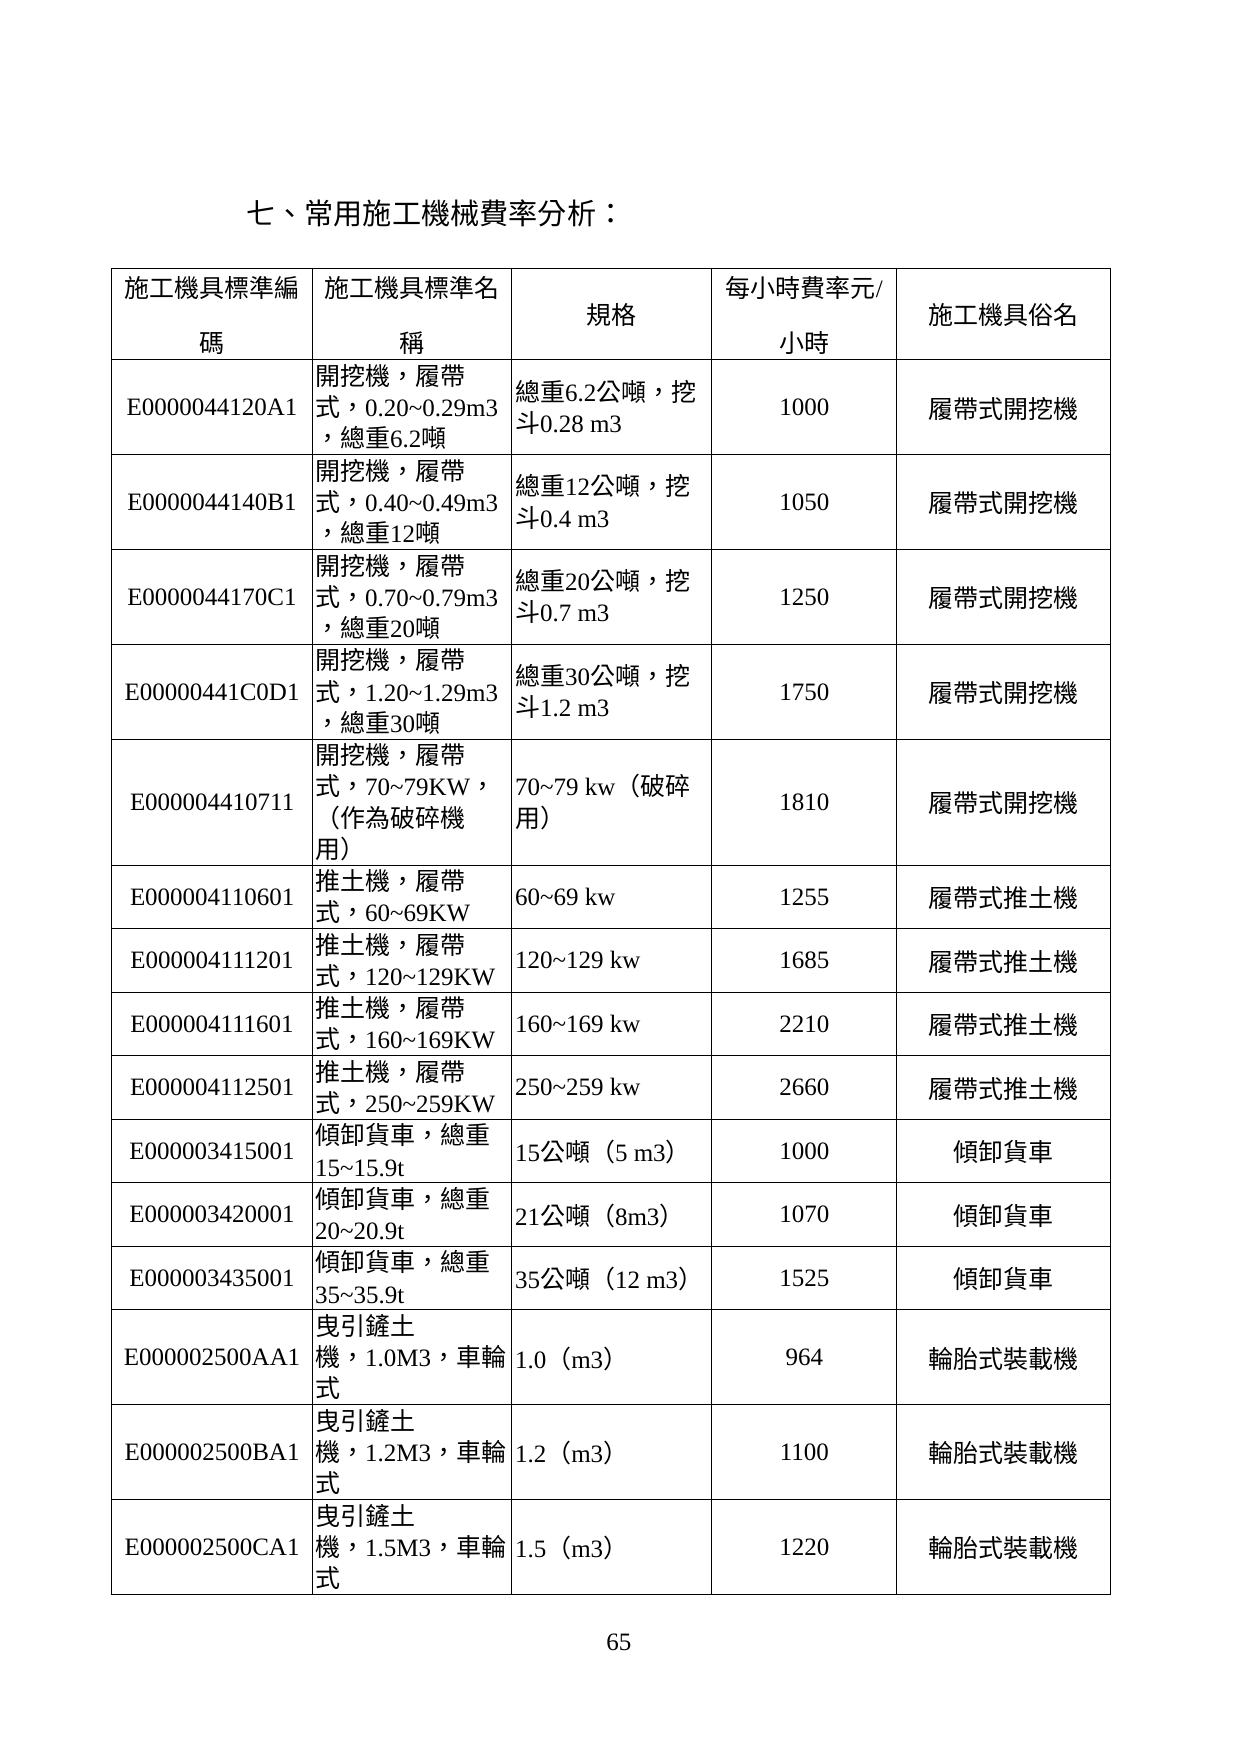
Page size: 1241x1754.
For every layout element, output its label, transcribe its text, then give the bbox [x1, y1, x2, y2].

table_cell 35公噸（12 m3） [512, 1247, 711, 1309]
table_cell 推土機，履帶式，60~69KW [313, 866, 511, 928]
table_cell 總重20公噸，挖斗0.7 m3 [512, 550, 711, 644]
table_cell 15公噸（5 m3） [512, 1120, 711, 1182]
table_cell 總重12公噸，挖斗0.4 m3 [512, 455, 711, 549]
table_cell 傾卸貨車 [897, 1120, 1110, 1182]
table_cell 1250 [712, 550, 896, 644]
table_cell 履帶式推土機 [897, 866, 1110, 928]
table_cell 1750 [712, 645, 896, 738]
table_cell 1100 [712, 1405, 896, 1499]
table_cell 推土機，履帶式，120~129KW [313, 929, 511, 992]
table_cell 開挖機，履帶式，70~79KW，（作為破碎機用） [313, 740, 511, 864]
table_cell 傾卸貨車，總重15~15.9t [313, 1120, 511, 1182]
table_cell 1220 [712, 1500, 896, 1594]
table_cell 總重6.2公噸，挖斗0.28 m3 [512, 360, 711, 454]
table_cell 964 [712, 1310, 896, 1404]
table_cell 21公噸（8m3） [512, 1183, 711, 1246]
table_cell E0000044120A1 [112, 360, 312, 454]
table_cell E0000044140B1 [112, 455, 312, 549]
table_cell 70~79 kw（破碎用） [512, 740, 711, 864]
table_cell 開挖機，履帶式，0.70~0.79m3，總重20噸 [313, 550, 511, 644]
table_cell 曳引鏟土機，1.0M3，車輪式 [313, 1310, 511, 1404]
table_cell 履帶式開挖機 [897, 360, 1110, 454]
table_cell 履帶式推土機 [897, 1056, 1110, 1119]
text 七、常用施工機械費率分析： [246, 174, 1050, 249]
table_header 施工機具標準名稱 [313, 269, 511, 359]
table_cell 1685 [712, 929, 896, 992]
table_cell 1.2（m3） [512, 1405, 711, 1499]
table_cell 1050 [712, 455, 896, 549]
table_cell E000004111201 [112, 929, 312, 992]
table_header 施工機具標準編碼 [112, 269, 312, 359]
table_cell 履帶式開挖機 [897, 550, 1110, 644]
table_cell 輪胎式裝載機 [897, 1405, 1110, 1499]
table_cell 1070 [712, 1183, 896, 1246]
table_cell 開挖機，履帶式，1.20~1.29m3，總重30噸 [313, 645, 511, 738]
table_cell 總重30公噸，挖斗1.2 m3 [512, 645, 711, 738]
table_cell E00000441C0D1 [112, 645, 312, 738]
table_cell E000002500AA1 [112, 1310, 312, 1404]
table_cell E000004410711 [112, 740, 312, 864]
table_cell 開挖機，履帶式，0.40~0.49m3，總重12噸 [313, 455, 511, 549]
table_cell 曳引鏟土機，1.2M3，車輪式 [313, 1405, 511, 1499]
table_cell 1255 [712, 866, 896, 928]
table_cell E000003435001 [112, 1247, 312, 1309]
table_header 施工機具俗名 [897, 269, 1110, 359]
table_cell 推土機，履帶式，250~259KW [313, 1056, 511, 1119]
table_cell 傾卸貨車 [897, 1183, 1110, 1246]
table_cell E000002500BA1 [112, 1405, 312, 1499]
table_cell E000002500CA1 [112, 1500, 312, 1594]
table_cell 1.5（m3） [512, 1500, 711, 1594]
table_cell 傾卸貨車，總重20~20.9t [313, 1183, 511, 1246]
table_cell E000003420001 [112, 1183, 312, 1246]
table_cell 輪胎式裝載機 [897, 1500, 1110, 1594]
table_cell 曳引鏟土機，1.5M3，車輪式 [313, 1500, 511, 1594]
table_header 每小時費率元/小時 [712, 269, 896, 359]
table_cell 160~169 kw [512, 993, 711, 1055]
table_cell E000004110601 [112, 866, 312, 928]
table_cell E000004111601 [112, 993, 312, 1055]
table_cell E000003415001 [112, 1120, 312, 1182]
table_cell E000004112501 [112, 1056, 312, 1119]
table_cell 履帶式推土機 [897, 993, 1110, 1055]
table_cell 250~259 kw [512, 1056, 711, 1119]
table_cell 2210 [712, 993, 896, 1055]
table_cell 輪胎式裝載機 [897, 1310, 1110, 1404]
table_cell 1000 [712, 360, 896, 454]
table_cell 1000 [712, 1120, 896, 1182]
table_cell 120~129 kw [512, 929, 711, 992]
table_cell 傾卸貨車 [897, 1247, 1110, 1309]
table_cell 1525 [712, 1247, 896, 1309]
table_cell 60~69 kw [512, 866, 711, 928]
table_cell 履帶式開挖機 [897, 645, 1110, 738]
table_cell E0000044170C1 [112, 550, 312, 644]
table_cell 履帶式開挖機 [897, 455, 1110, 549]
table_cell 履帶式開挖機 [897, 740, 1110, 864]
table_cell 推土機，履帶式，160~169KW [313, 993, 511, 1055]
table_cell 1.0（m3） [512, 1310, 711, 1404]
table_cell 開挖機，履帶式，0.20~0.29m3，總重6.2噸 [313, 360, 511, 454]
table_header 規格 [512, 269, 711, 359]
table_cell 傾卸貨車，總重35~35.9t [313, 1247, 511, 1309]
table_cell 履帶式推土機 [897, 929, 1110, 992]
table_cell 2660 [712, 1056, 896, 1119]
table_cell 1810 [712, 740, 896, 864]
